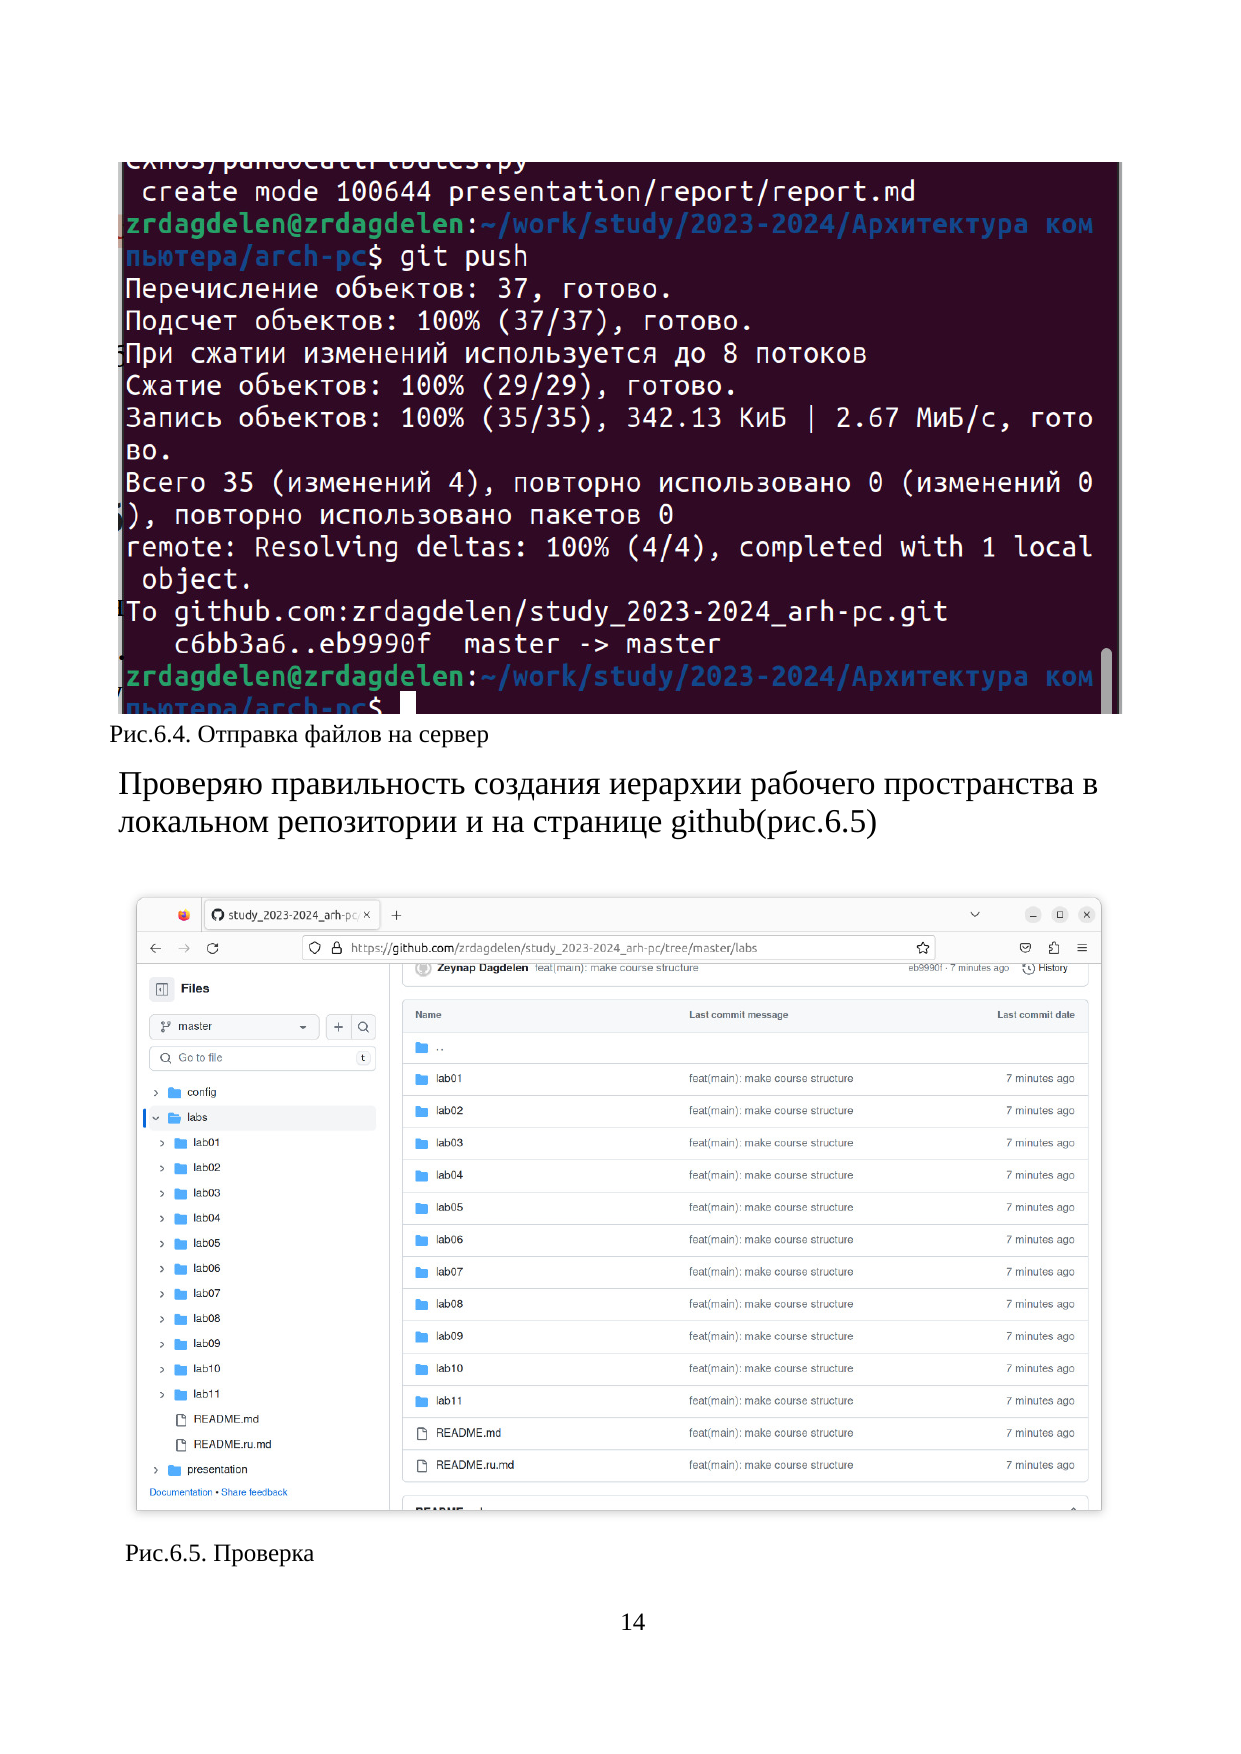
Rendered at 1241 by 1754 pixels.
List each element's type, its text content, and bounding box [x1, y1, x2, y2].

picture [116, 879, 1120, 1532]
picture [118, 162, 1123, 714]
text Проверяю правильность создания иерархии рабочего пространства в локальном репозитории и на странице github(рис.6.5) [118, 763, 1122, 840]
